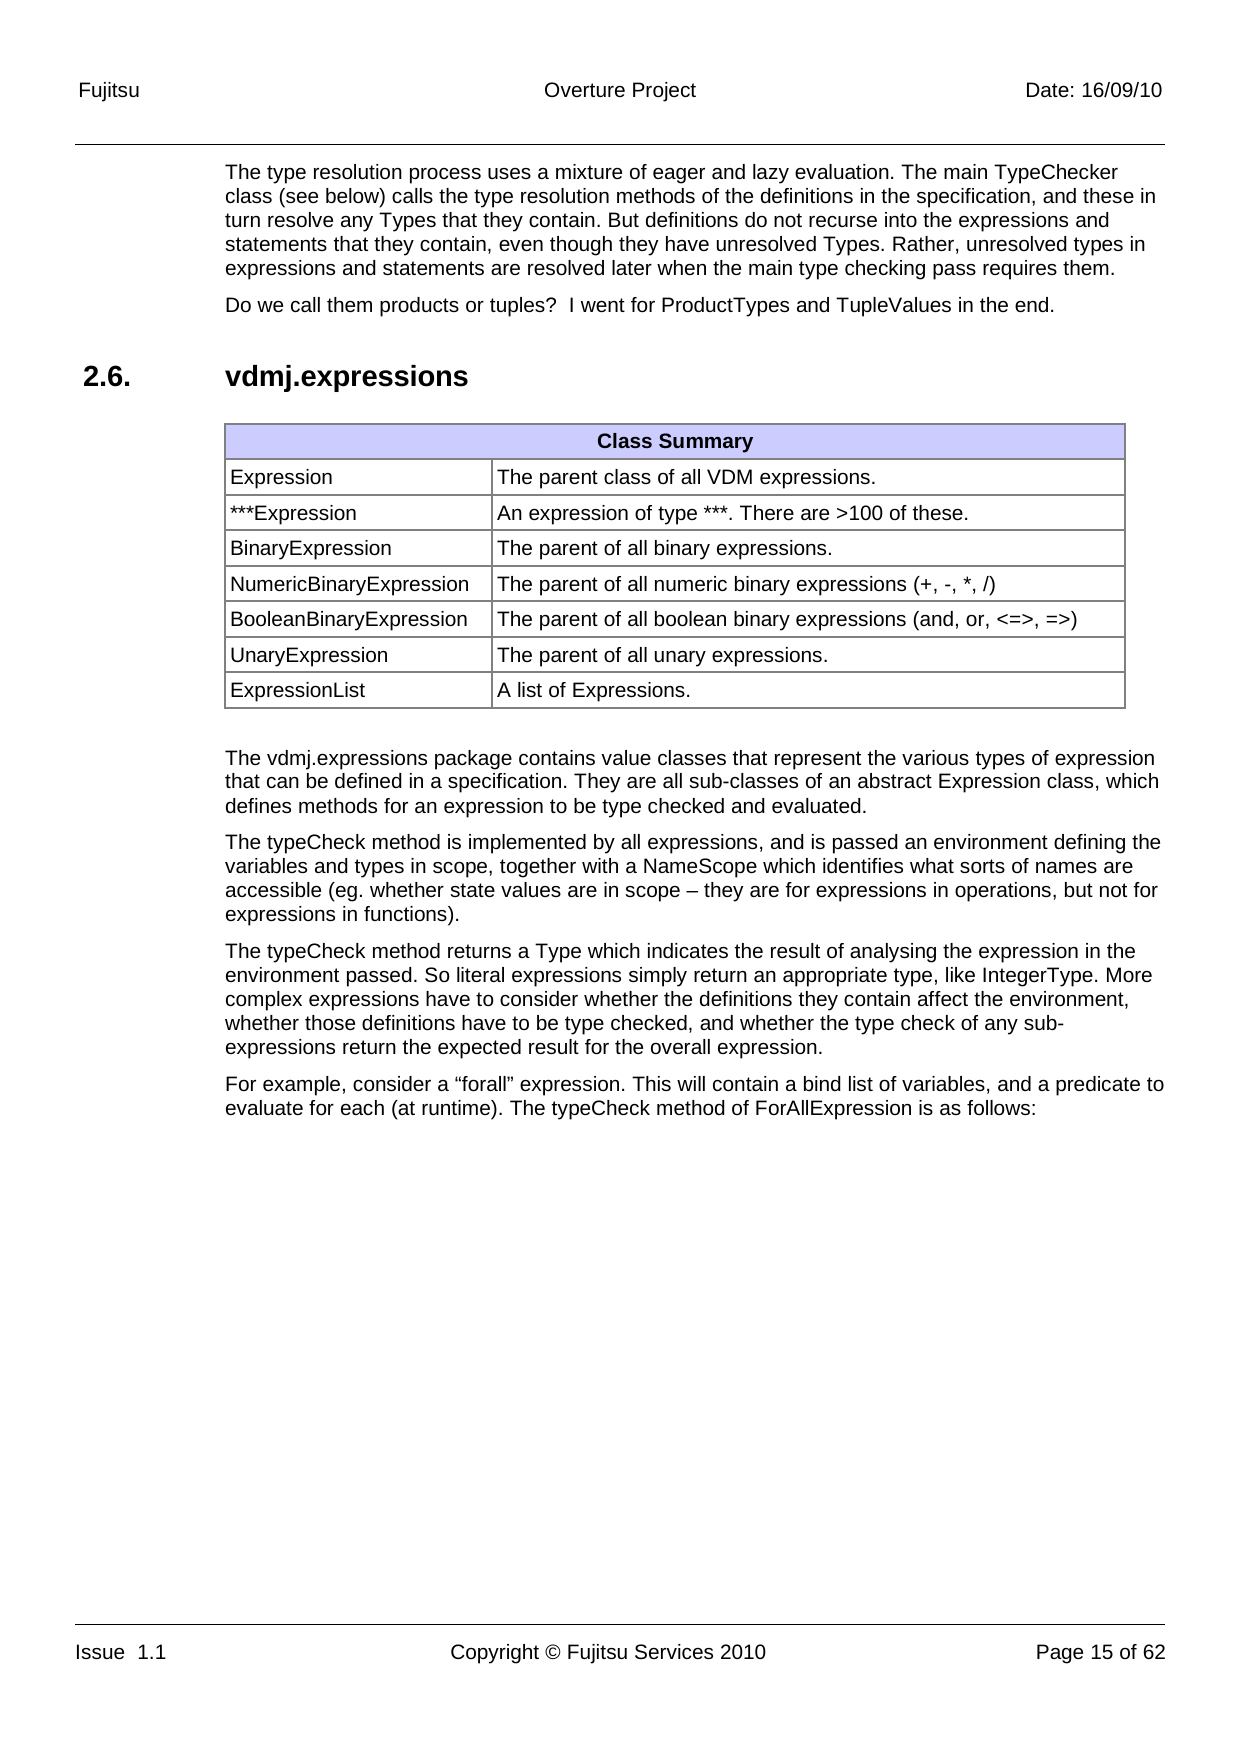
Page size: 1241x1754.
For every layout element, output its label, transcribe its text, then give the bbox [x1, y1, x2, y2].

table_cell UnaryExpression [226, 638, 491, 671]
table_cell ExpressionList [226, 673, 491, 707]
table_cell A list of Expressions. [493, 673, 1124, 707]
table_cell NumericBinaryExpression [226, 567, 491, 600]
table_cell ***Expression [226, 496, 491, 529]
text Do we call them products or tuples? I went for ProductTypes and TupleValues in the end. [225, 292, 1165, 317]
text The vdmj.expressions package contains value classes that represent the various types of expression that can be defined in a specification. They are all sub-classes of an abstract Expression class, which defines methods for an expression to be type checked and evaluated. [225, 745, 1165, 818]
table_cell BinaryExpression [226, 531, 491, 565]
table_cell An expression of type ***. There are >100 of these. [493, 496, 1124, 529]
table_cell The parent class of all VDM expressions. [493, 460, 1124, 494]
table_cell BooleanBinaryExpression [226, 602, 491, 636]
table_cell The parent of all binary expressions. [493, 531, 1124, 565]
text For example, consider a “forall” expression. This will contain a bind list of variables, and a predicate to evaluate for each (at runtime). The typeCheck method of ForAllExpression is as follows: [225, 1072, 1165, 1120]
table_cell Expression [226, 460, 491, 494]
table_header Class Summary [226, 425, 1124, 458]
subtitle vdmj.expressions [75, 359, 1165, 393]
table_cell The parent of all boolean binary expressions (and, or, <=>, =>) [493, 602, 1124, 636]
text The typeCheck method returns a Type which indicates the result of analysing the expression in the environment passed. So literal expressions simply return an appropriate type, like IntegerType. More complex expressions have to consider whether the definitions they contain affect the environment, whether those definitions have to be type checked, and whether the type check of any sub-expressions return the expected result for the overall expression. [225, 939, 1165, 1059]
table_cell The parent of all numeric binary expressions (+, -, *, /) [493, 567, 1124, 600]
text The type resolution process uses a mixture of eager and lazy evaluation. The main TypeChecker class (see below) calls the type resolution methods of the definitions in the specification, and these in turn resolve any Types that they contain. But definitions do not recurse into the expressions and statements that they contain, even though they have unresolved Types. Rather, unresolved types in expressions and statements are resolved later when the main type checking pass requires them. [225, 160, 1165, 280]
table_cell The parent of all unary expressions. [493, 638, 1124, 671]
text The typeCheck method is implemented by all expressions, and is passed an environment defining the variables and types in scope, together with a NameScope which identifies what sorts of names are accessible (eg. whether state values are in scope – they are for expressions in operations, but not for expressions in functions). [225, 830, 1165, 926]
